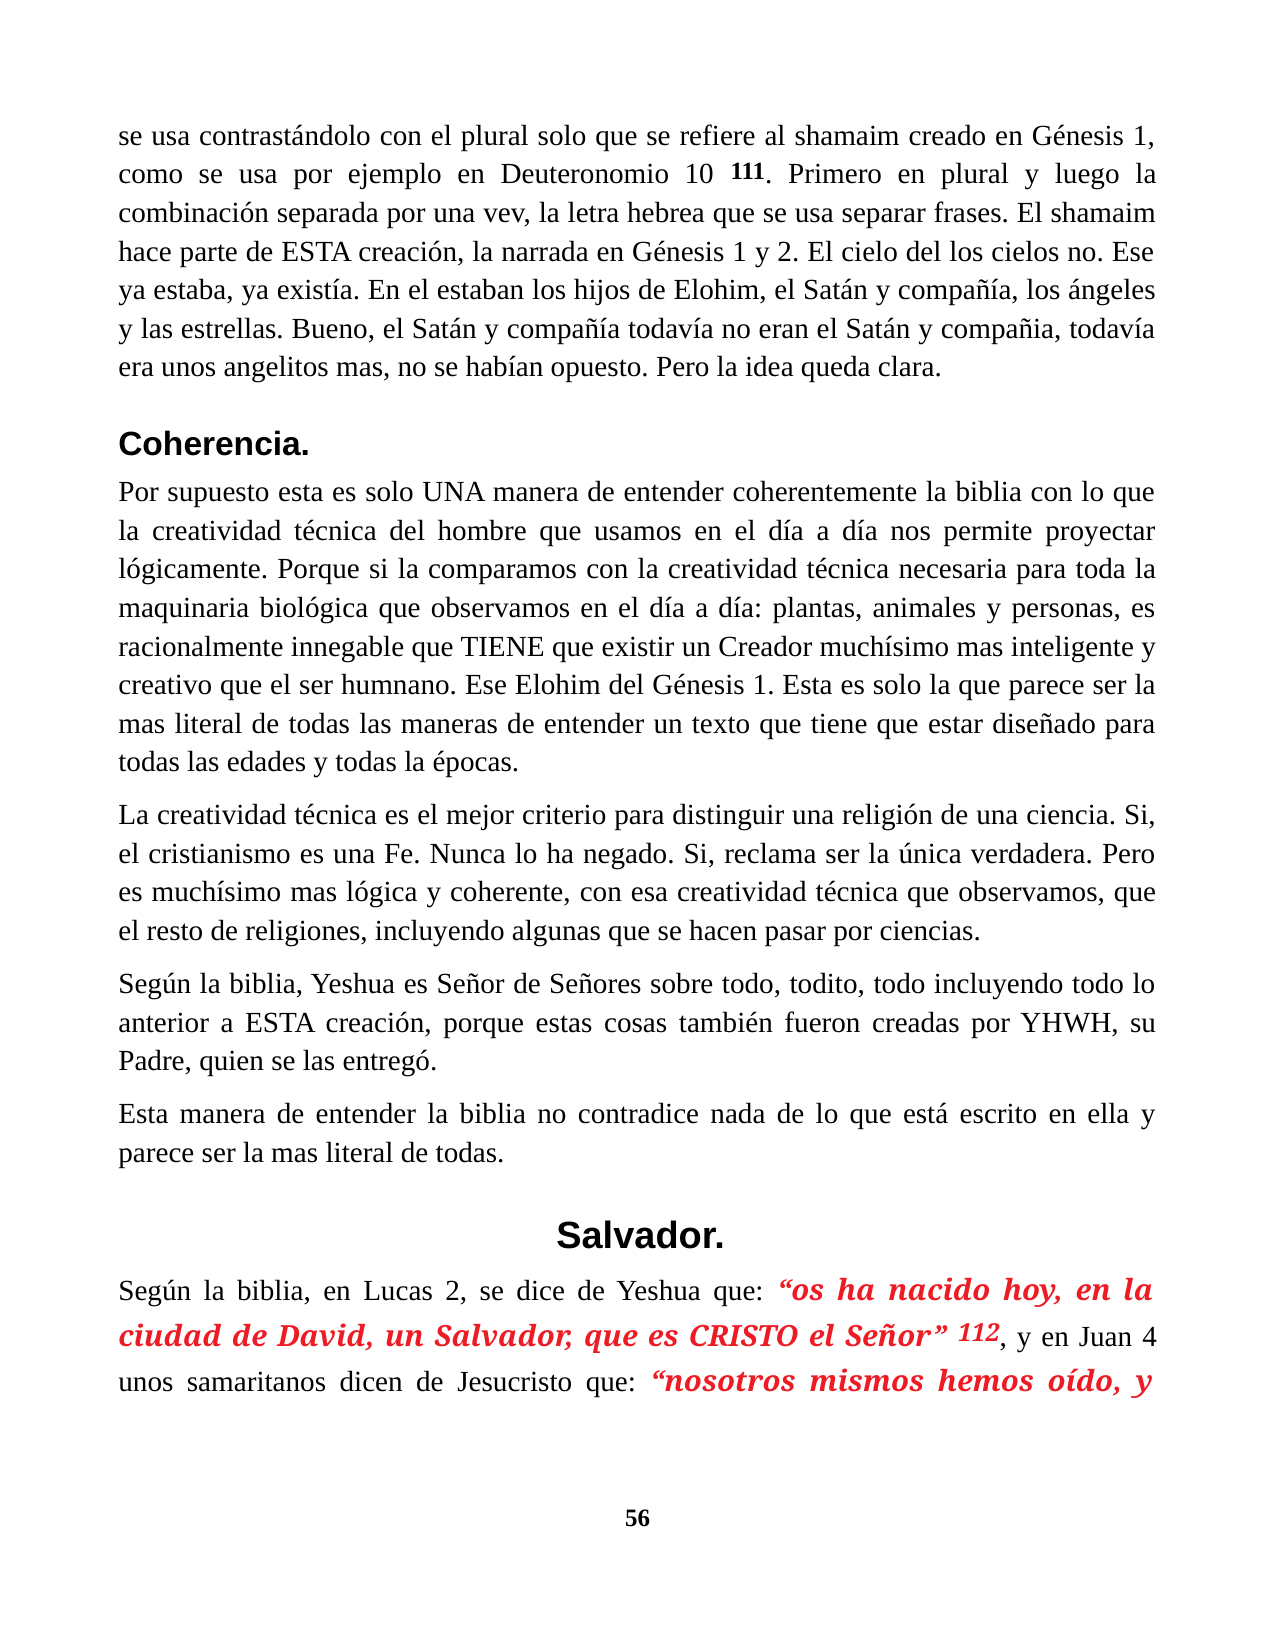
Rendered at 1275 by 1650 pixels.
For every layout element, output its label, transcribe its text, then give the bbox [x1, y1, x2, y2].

subtitle Salvador. [124, 1213, 1157, 1257]
text Esta manera de entender la biblia no contradice nada de lo que está escrito en ella y parece ser la mas literal de todas. [118, 1096, 1157, 1168]
text La creatividad técnica es el mejor criterio para distinguir una religión de una ciencia. Si, el cristianismo es una Fe. Nunca lo ha negado. Si, reclama ser la única verdadera. Pero es muchísimo mas lógica y coherente, con esa creatividad técnica que observamos, que el resto de religiones, incluyendo algunas que se hacen pasar por ciencias. [118, 797, 1157, 947]
text Por supuesto esta es solo UNA manera de entender coherentemente la biblia con lo que la creatividad técnica del hombre que usamos en el día a día nos permite proyectar lógicamente. Porque si la comparamos con la creatividad técnica necesaria para toda la maquinaria biológica que observamos en el día a día: plantas, animales y personas, es racionalmente innegable que TIENE que existir un Creador muchísimo mas inteligente y creativo que el ser humnano. Ese Elohim del Génesis 1. Esta es solo la que parece ser la mas literal de todas las maneras de entender un texto que tiene que estar diseñado para todas las edades y todas la épocas. [118, 474, 1157, 778]
text Según la biblia, Yeshua es Señor de Señores sobre todo, todito, todo incluyendo todo lo anterior a ESTA creación, porque estas cosas también fueron creadas por YHWH, su Padre, quien se las entregó. [118, 966, 1157, 1077]
text Según la biblia, en Lucas 2, se dice de Yeshua que: “os ha nacido hoy, en la ciudad de David, un Salvador, que es CRISTO el Señor” , y en Juan 4 unos samaritanos dicen de Jesucristo que: “nosotros mismos hemos oído, y [118, 1269, 1157, 1400]
text se usa contrastándolo con el plural solo que se refiere al shamaim creado en Génesis 1, como se usa por ejemplo en Deuteronomio 10 . Primero en plural y luego la combinación separada por una vev, la letra hebrea que se usa separar frases. El shamaim hace parte de ESTA creación, la narrada en Génesis 1 y 2. El cielo del los cielos no. Ese ya estaba, ya existía. En el estaban los hijos de Elohim, el Satán y compañía, los ángeles y las estrellas. Bueno, el Satán y compañía todavía no eran el Satán y compañia, todavía era unos angelitos mas, no se habían opuesto. Pero la idea queda clara. [118, 118, 1157, 383]
subtitle Coherencia. [118, 423, 1157, 462]
